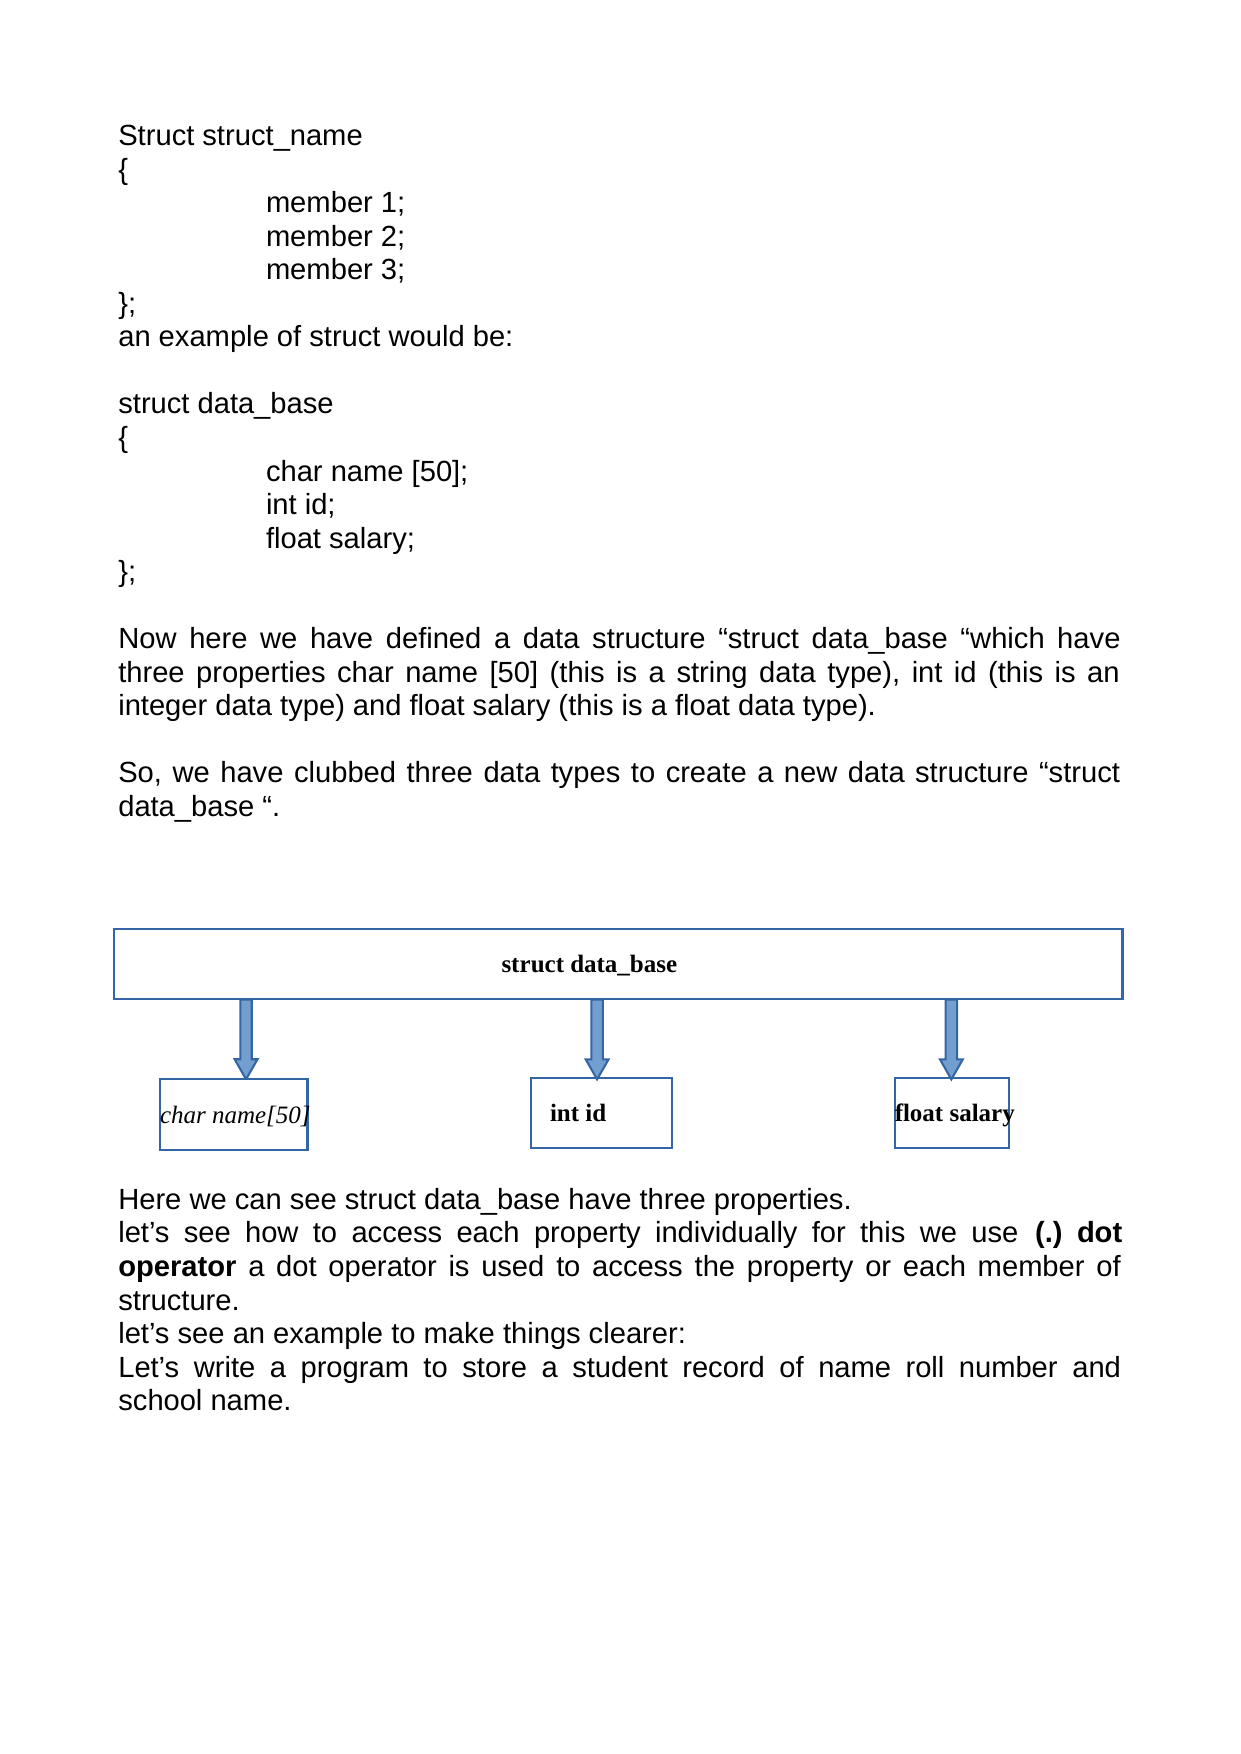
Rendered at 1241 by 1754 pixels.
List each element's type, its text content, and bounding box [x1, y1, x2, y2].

text { [118, 152, 1122, 185]
text struct data_base [118, 386, 1122, 420]
text char name [50]; [118, 453, 1122, 487]
text an example of struct would be: [118, 319, 1122, 353]
text }; [118, 554, 1122, 588]
text Now here we have defined a data structure “struct data_base “which have three properties char name [50] (this is a string data type), int id (this is an integer data type) and float salary (this is a float data type). [118, 621, 1122, 722]
text So, we have clubbed three data types to create a new data structure “struct data_base “. [118, 755, 1122, 822]
text member 3; [118, 252, 1122, 286]
text int id; [118, 487, 1122, 521]
text let’s see how to access each property individually for this we use (.) dot operator a dot operator is used to access the property or each member of structure. [118, 1215, 1122, 1316]
text }; [118, 286, 1122, 319]
text let’s see an example to make things clearer: [118, 1316, 1122, 1349]
text Here we can see struct data_base have three properties. [118, 1182, 1122, 1215]
text member 2; [118, 219, 1122, 252]
text float salary; [118, 521, 1122, 554]
text Struct struct_name [118, 118, 1122, 152]
text member 1; [118, 185, 1122, 219]
text { [118, 420, 1122, 453]
text Let’s write a program to store a student record of name roll number and school name. [118, 1349, 1122, 1417]
